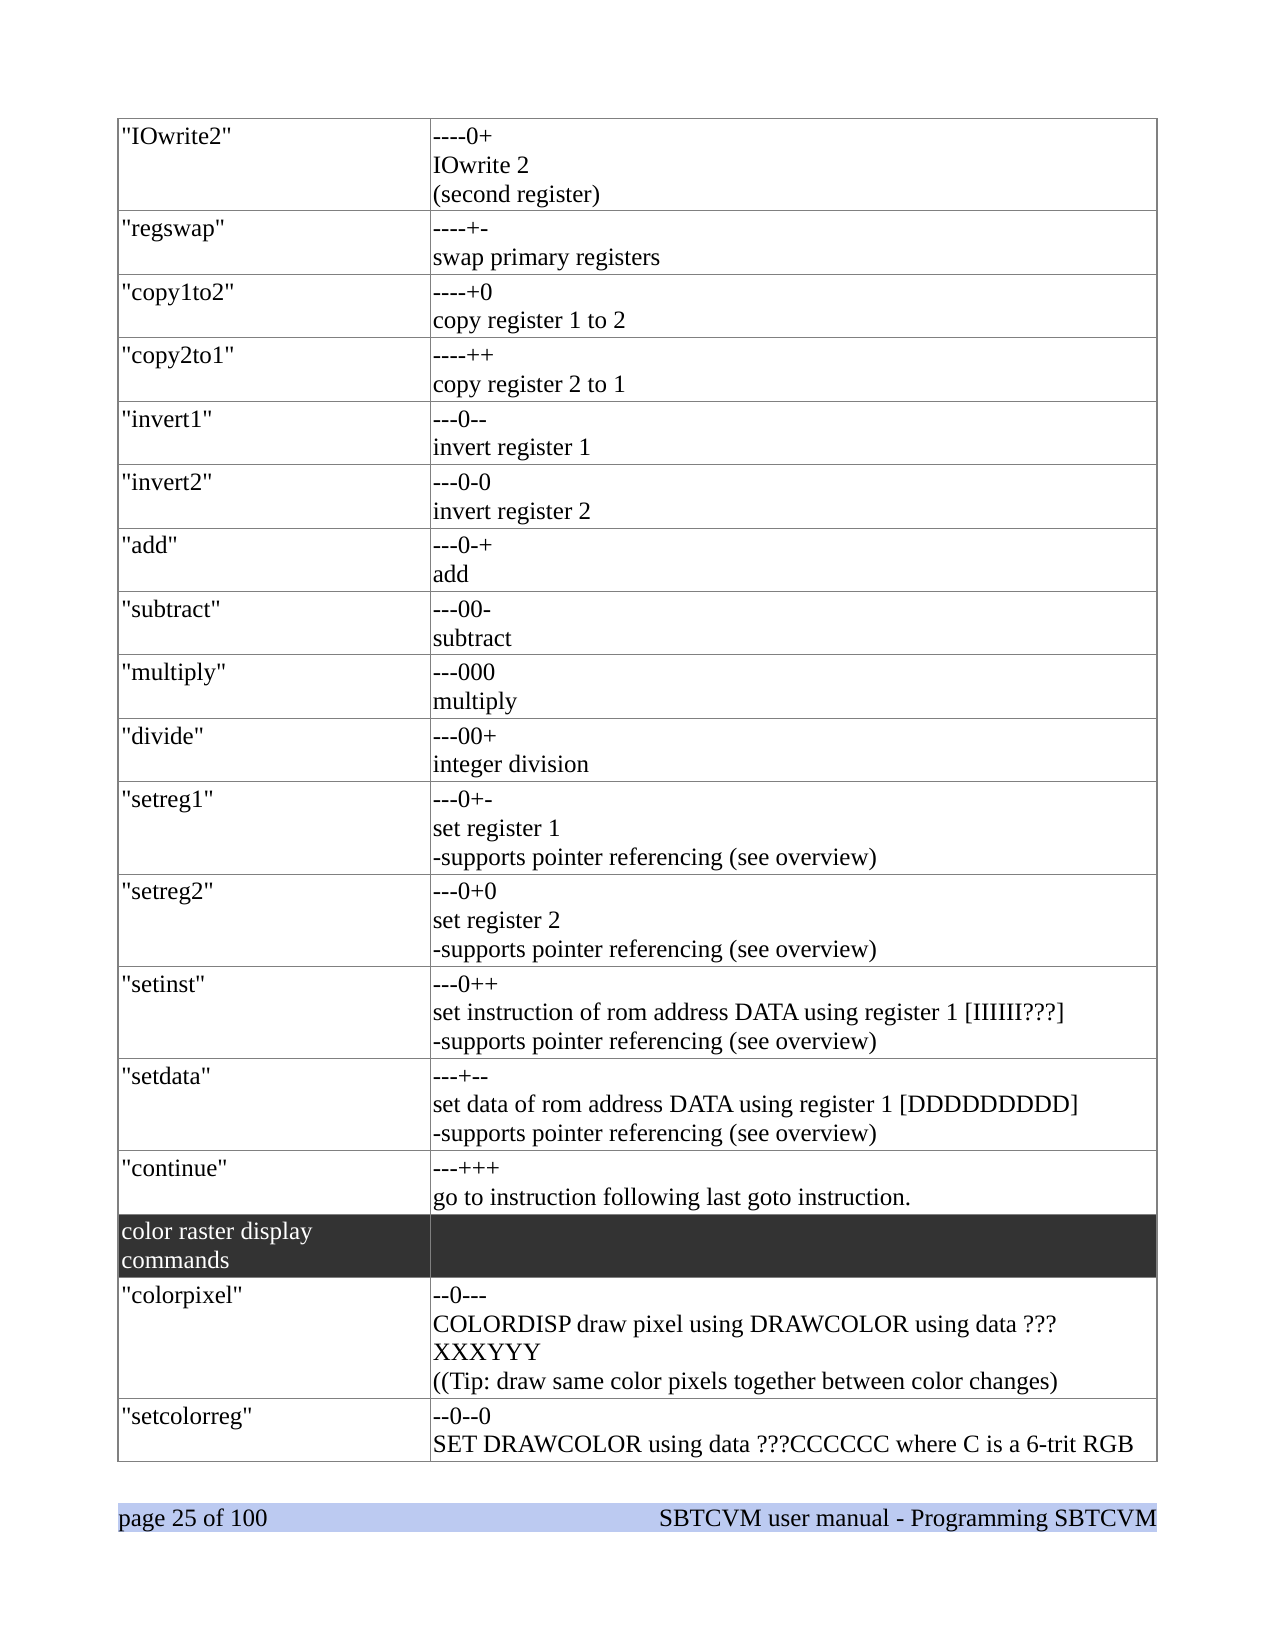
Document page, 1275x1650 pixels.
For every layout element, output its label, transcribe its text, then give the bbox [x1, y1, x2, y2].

table_cell ---0-+ add [431, 529, 1156, 591]
table_cell ---0++ set instruction of rom address DATA using register 1 [IIIIII???] -supports pointer referencing (see overview) [431, 967, 1156, 1058]
table_cell ----+0 copy register 1 to 2 [431, 275, 1156, 337]
table_cell "regswap" [119, 211, 430, 274]
table_cell ---00+ integer division [431, 719, 1156, 781]
table_cell --0--- COLORDISP draw pixel using DRAWCOLOR using data ???XXXYYY ((Tip: draw same color pixels together between color changes) [431, 1278, 1156, 1398]
table_cell ----+- swap primary registers [431, 211, 1156, 274]
table_cell "setinst" [119, 967, 430, 1058]
table_cell ---0+0 set register 2 -supports pointer referencing (see overview) [431, 875, 1156, 966]
table_cell "divide" [119, 719, 430, 781]
table_cell "multiply" [119, 655, 430, 718]
table_cell ---0+- set register 1 -supports pointer referencing (see overview) [431, 782, 1156, 873]
table_cell ---00- subtract [431, 592, 1156, 654]
table_cell "invert1" [119, 402, 430, 464]
table_cell color raster display commands [119, 1215, 430, 1277]
table_cell ---000 multiply [431, 655, 1156, 718]
table_cell --0--0 SET DRAWCOLOR using data ???CCCCCC where C is a 6-trit RGB [431, 1399, 1156, 1461]
table_cell "continue" [119, 1151, 430, 1213]
table_cell "colorpixel" [119, 1278, 430, 1398]
table_cell "setdata" [119, 1059, 430, 1150]
table_cell "copy1to2" [119, 275, 430, 337]
table_cell "invert2" [119, 465, 430, 527]
table_cell "copy2to1" [119, 338, 430, 401]
table_cell [431, 1215, 1156, 1277]
table_cell "add" [119, 529, 430, 591]
table_cell ---0-0 invert register 2 [431, 465, 1156, 527]
table_cell "IOwrite2" [119, 119, 430, 210]
table_cell ---0-- invert register 1 [431, 402, 1156, 464]
table_cell ----0+ IOwrite 2 (second register) [431, 119, 1156, 210]
table_cell ----++ copy register 2 to 1 [431, 338, 1156, 401]
table_cell "setreg2" [119, 875, 430, 966]
table_cell "setcolorreg" [119, 1399, 430, 1461]
table_cell ---+-- set data of rom address DATA using register 1 [DDDDDDDDD] -supports pointer referencing (see overview) [431, 1059, 1156, 1150]
table_cell ---+++ go to instruction following last goto instruction. [431, 1151, 1156, 1213]
table_cell "setreg1" [119, 782, 430, 873]
table_cell "subtract" [119, 592, 430, 654]
